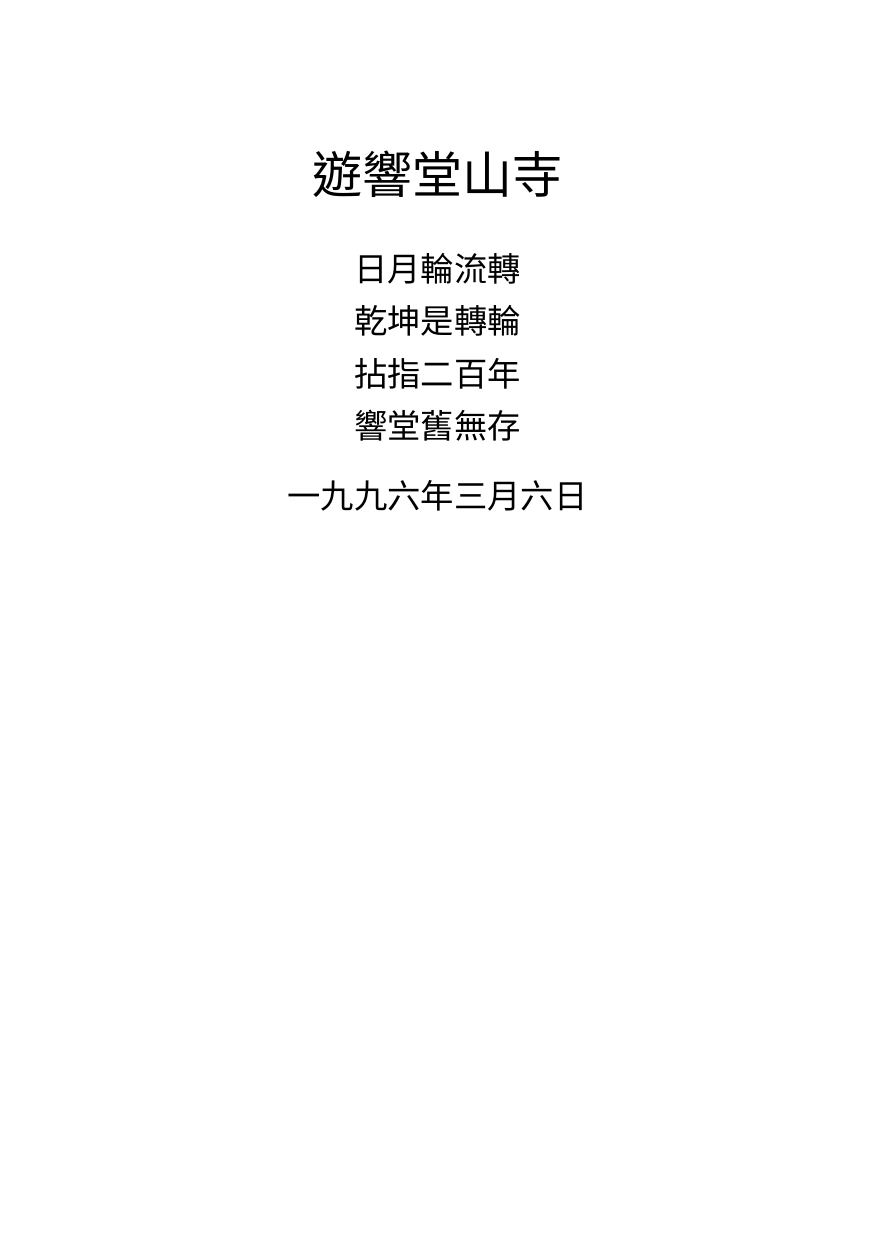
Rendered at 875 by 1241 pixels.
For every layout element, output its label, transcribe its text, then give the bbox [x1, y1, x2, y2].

title 遊響堂山寺 [135, 135, 739, 207]
text 日月輪流轉 乾坤是轉輪 拈指二百年 響堂舊無存 [135, 243, 739, 448]
text 一九九六年三月六日 [135, 469, 739, 518]
